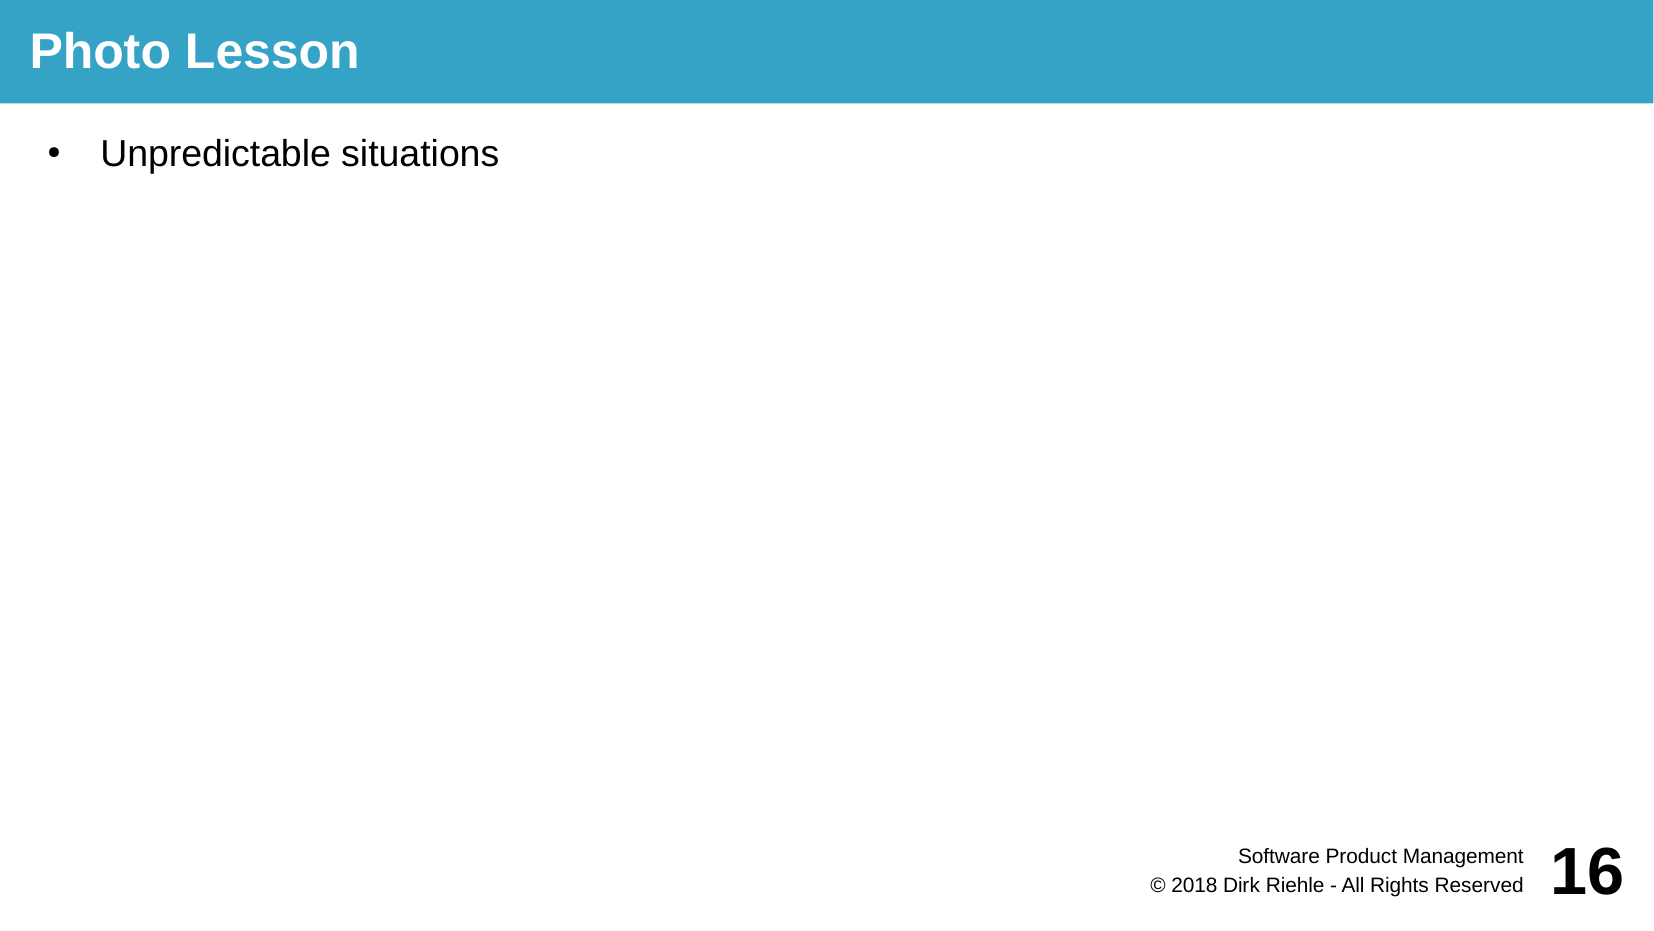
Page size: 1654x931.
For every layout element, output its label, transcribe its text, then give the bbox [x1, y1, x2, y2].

list Unpredictable situations [29, 132, 1625, 813]
title Photo Lesson [0, 0, 1654, 104]
